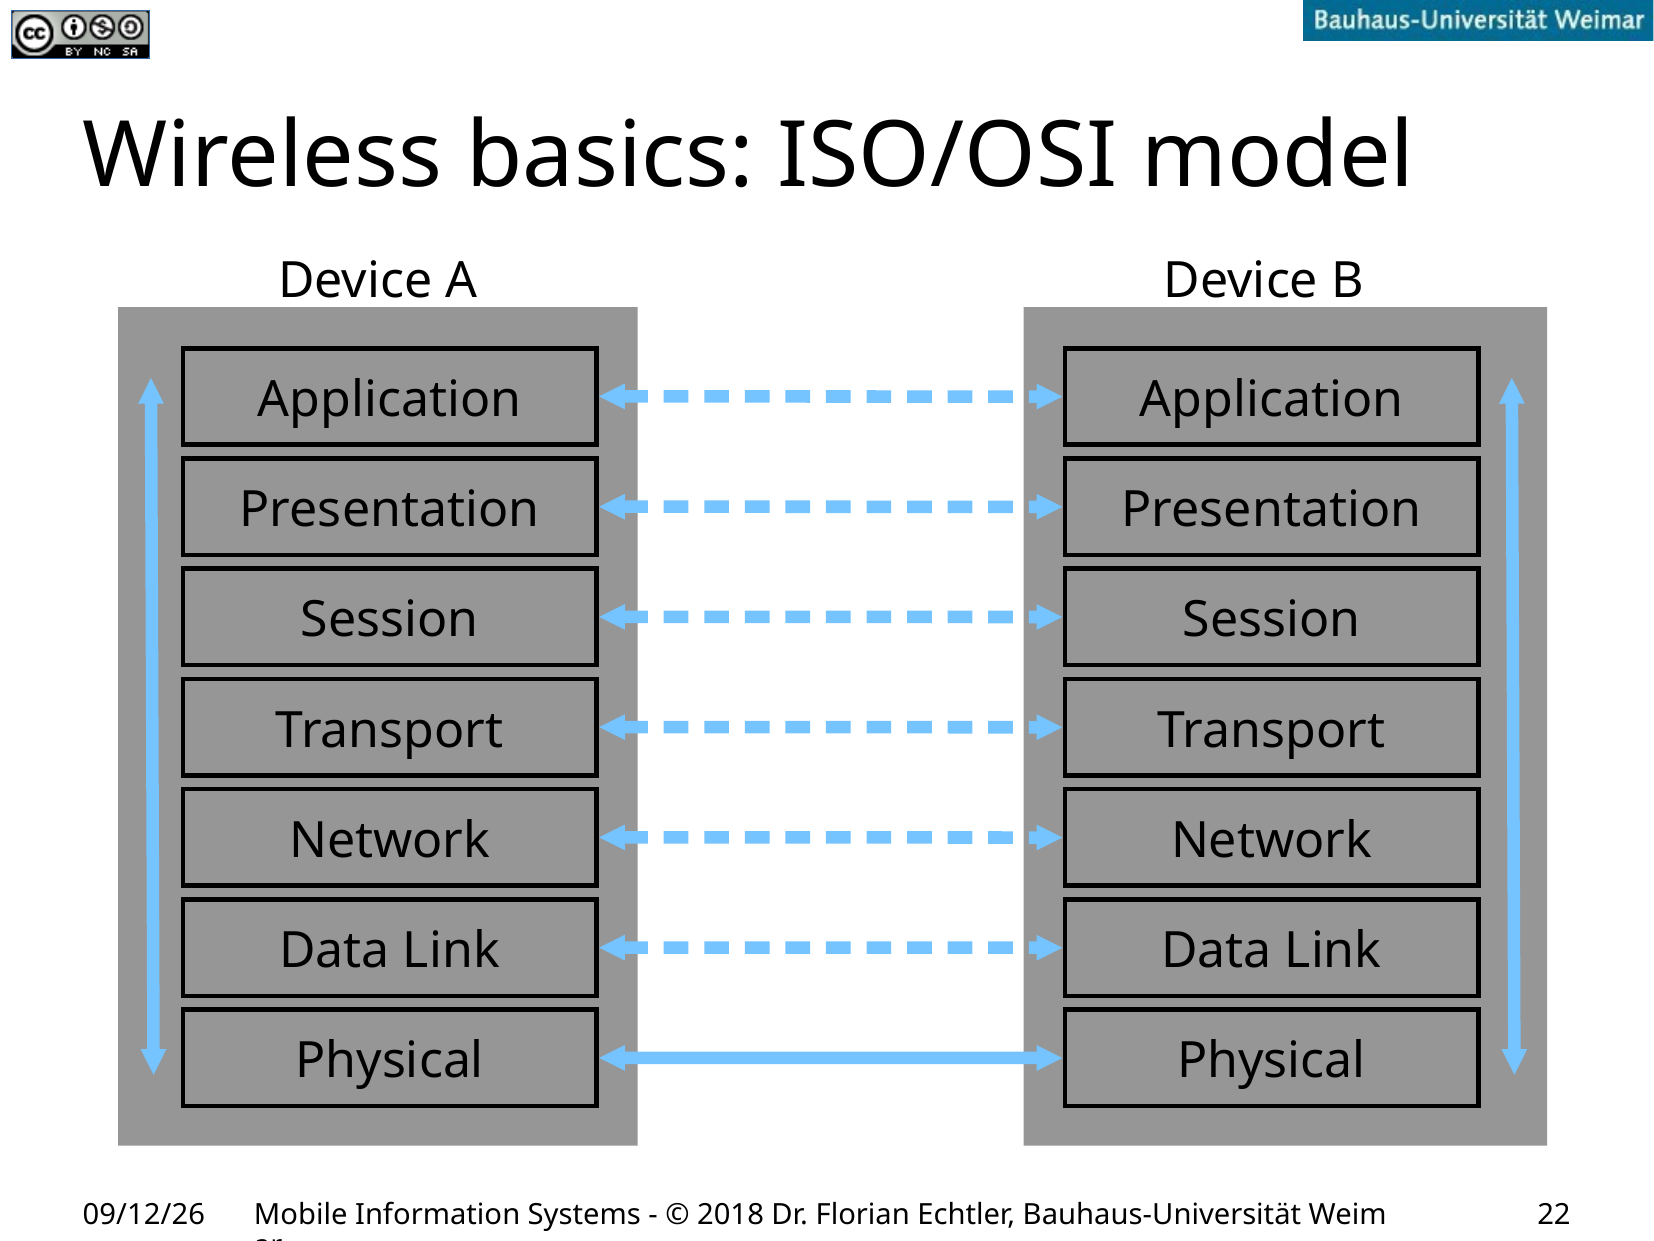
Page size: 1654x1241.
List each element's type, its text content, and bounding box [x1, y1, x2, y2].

text_box Network [1064, 789, 1479, 886]
text_box Transport [1064, 678, 1479, 776]
text_box Application [183, 348, 597, 445]
text_box Physical [1064, 1009, 1479, 1107]
title Wireless basics: ISO/OSI model [82, 47, 1571, 255]
picture [1313, 7, 1548, 31]
text_box Device B [1145, 236, 1382, 308]
text_box Data Link [1064, 899, 1479, 996]
text_box Session [183, 568, 597, 666]
text_box Network [183, 789, 597, 886]
text_box Presentation [1064, 458, 1479, 555]
picture [1630, 36, 1641, 41]
picture [12, 11, 149, 58]
picture [1554, 8, 1644, 32]
text_box Transport [183, 678, 597, 776]
text_box [118, 307, 638, 1146]
text_box Physical [183, 1009, 597, 1107]
text_box Session [1064, 568, 1479, 666]
text_box [1023, 307, 1548, 1146]
text_box Device A [259, 236, 497, 308]
text_box Application [1064, 348, 1479, 445]
text_box Presentation [183, 458, 597, 555]
text_box Data Link [183, 899, 597, 996]
